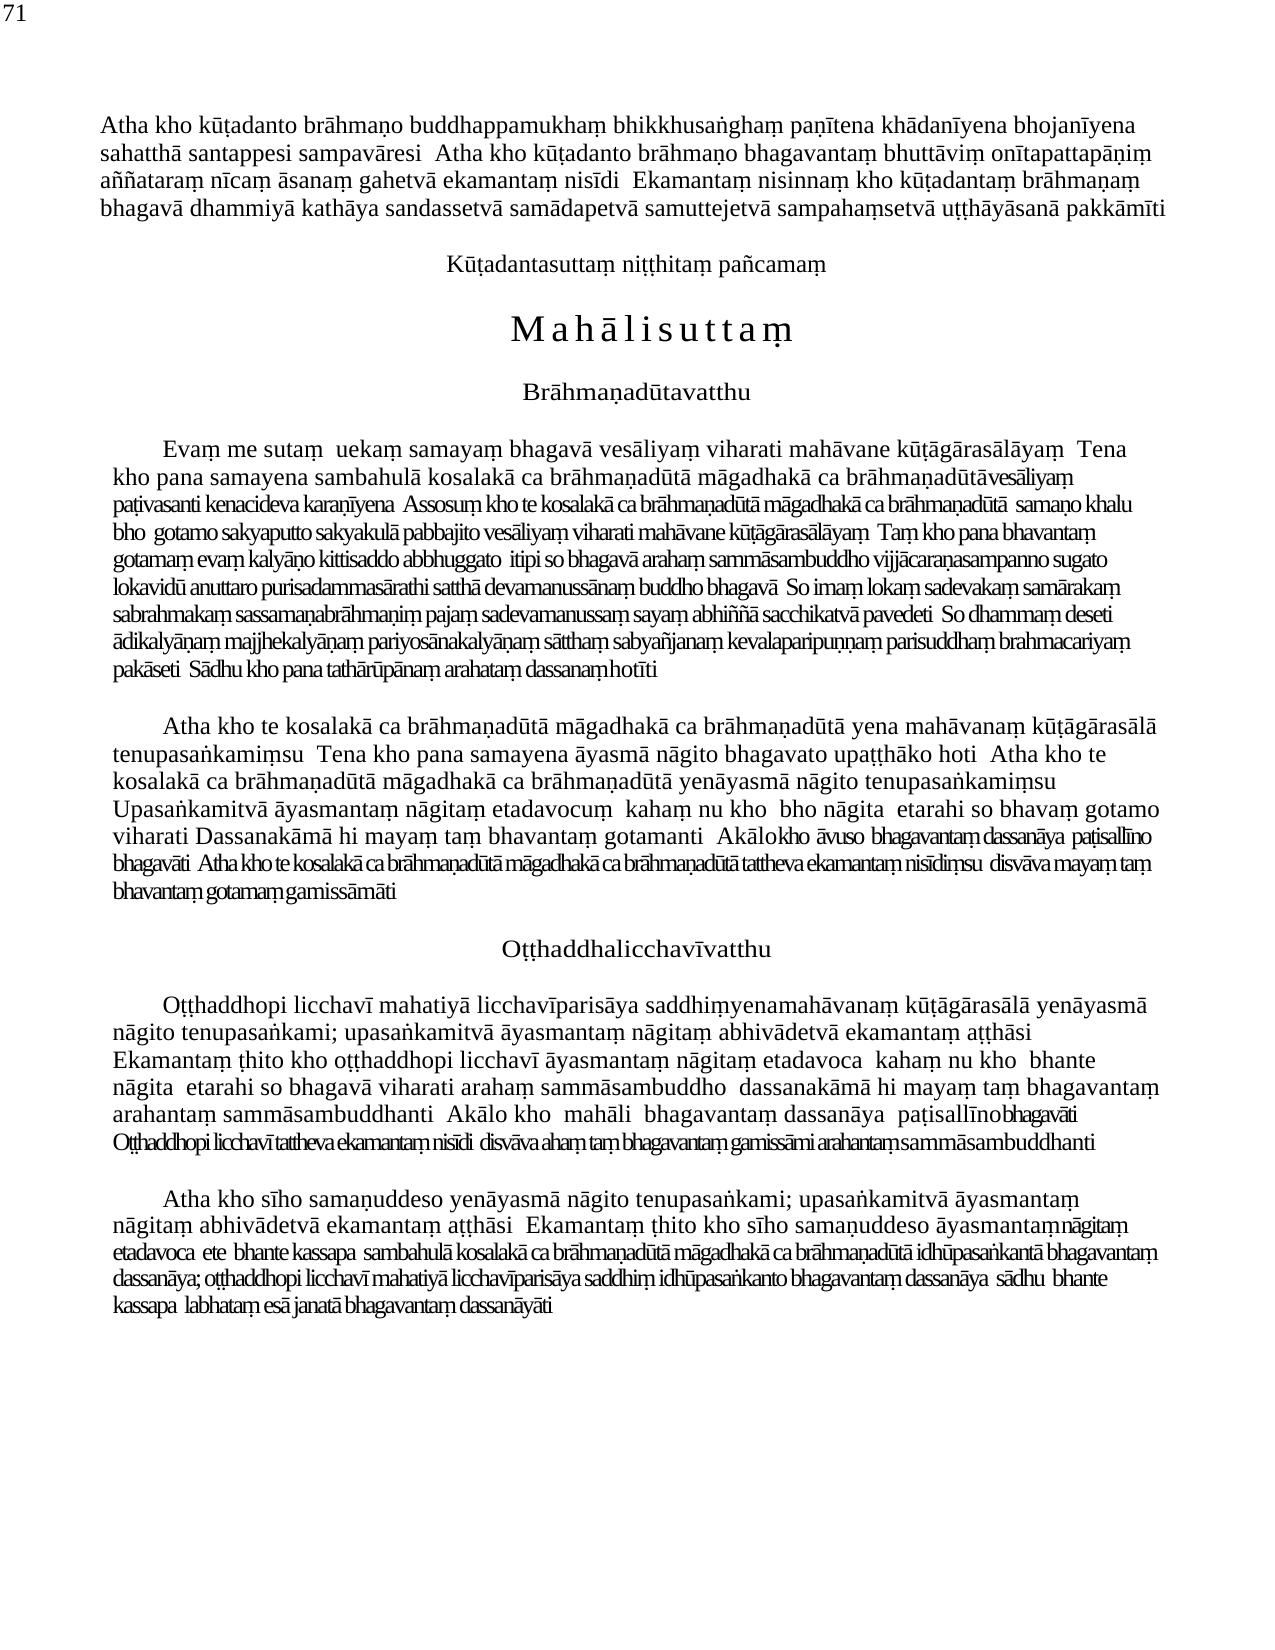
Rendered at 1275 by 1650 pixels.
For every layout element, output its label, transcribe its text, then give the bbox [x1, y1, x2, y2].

list Atha kho sīho samaṇuddeso yenāyasmā nāgito tenupasaṅkami; upasaṅkamitvā āyasmantaṃ nāgitaṃ abhivādetvā ekamantaṃ aṭṭhāsi Ekamantaṃ ṭhito kho sīho samaṇuddeso āyasmantaṃnāgitaṃ etadavoca ete bhante kassapa sambahulā kosalakā ca brāhmaṇadūtā māgadhakā ca brāhmaṇadūtā idhūpasaṅkantā bhagavantaṃ dassanāya; oṭṭhaddhopi licchavī mahatiyā licchavīparisāya saddhiṃ idhūpasaṅkanto bhagavantaṃ dassanāya sādhu bhante kassapa labhataṃ esā janatā bhagavantaṃ dassanāyāti [112, 1187, 1162, 1319]
list Atha kho te kosalakā ca brāhmaṇadūtā māgadhakā ca brāhmaṇadūtā yena mahāvanaṃ kūṭāgārasālā tenupasaṅkamiṃsu Tena kho pana samayena āyasmā nāgito bhagavato upaṭṭhāko hoti Atha kho te kosalakā ca brāhmaṇadūtā māgadhakā ca brāhmaṇadūtā yenāyasmā nāgito tenupasaṅkamiṃsu Upasaṅkamitvā āyasmantaṃ nāgitaṃ etadavocuṃ kahaṃ nu kho bho nāgita etarahi so bhavaṃ gotamo viharati Dassanakāmā hi mayaṃ taṃ bhavantaṃ gotamanti Akālokho āvuso bhagavantaṃ dassanāya paṭisallīno bhagavāti Atha kho te kosalakā ca brāhmaṇadūtā māgadhakā ca brāhmaṇadūtā tattheva ekamantaṃ nisīdiṃsu disvāva mayaṃ taṃ bhavantaṃ gotamaṃgamissāmāti [112, 713, 1162, 905]
text Brāhmaṇadūtavatthu [100, 377, 1173, 406]
text Oṭṭhaddhalicchavīvatthu [100, 934, 1173, 963]
list Oṭṭhaddhopi licchavī mahatiyā licchavīparisāya saddhiṃyenamahāvanaṃ kūṭāgārasālā yenāyasmā nāgito tenupasaṅkami; upasaṅkamitvā āyasmantaṃ nāgitaṃ abhivādetvā ekamantaṃ aṭṭhāsi Ekamantaṃ ṭhito kho oṭṭhaddhopi licchavī āyasmantaṃ nāgitaṃ etadavoca kahaṃ nu kho bhante nāgita etarahi so bhagavā viharati arahaṃ sammāsambuddho dassanakāmā hi mayaṃ taṃ bhagavantaṃ arahantaṃ sammāsambuddhanti Akālo kho mahāli bhagavantaṃ dassanāya paṭisallīnobhagavāti Oṭṭhaddhopi licchavī tattheva ekamantaṃ nisīdi disvāva ahaṃ taṃ bhagavantaṃ gamissāmi arahantaṃsammāsambuddhanti [112, 991, 1162, 1156]
subtitle Mahālisuttaṃ [490, 306, 1173, 349]
text Atha kho kūṭadanto brāhmaṇo buddhappamukhaṃ bhikkhusaṅghaṃ paṇītena khādanīyena bhojanīyena sahatthā santappesi sampavāresi Atha kho kūṭadanto brāhmaṇo bhagavantaṃ bhuttāviṃ onītapattapāṇiṃ aññataraṃ nīcaṃ āsanaṃ gahetvā ekamantaṃ nisīdi Ekamantaṃ nisinnaṃ kho kūṭadantaṃ brāhmaṇaṃ bhagavā dhammiyā kathāya sandassetvā samādapetvā samuttejetvā sampahaṃsetvā uṭṭhāyāsanā pakkāmīti [100, 112, 1173, 221]
list Evaṃ me sutaṃ uekaṃ samayaṃ bhagavā vesāliyaṃ viharati mahāvane kūṭāgārasālāyaṃ Tena kho pana samayena sambahulā kosalakā ca brāhmaṇadūtā māgadhakā ca brāhmaṇadūtāvesāliyaṃ paṭivasanti kenacideva karaṇīyena Assosuṃ kho te kosalakā ca brāhmaṇadūtā māgadhakā ca brāhmaṇadūtā samaṇo khalu bho gotamo sakyaputto sakyakulā pabbajito vesāliyaṃ viharati mahāvane kūṭāgārasālāyaṃ Taṃ kho pana bhavantaṃ gotamaṃ evaṃ kalyāṇo kittisaddo abbhuggato itipi so bhagavā arahaṃ sammāsambuddho vijjācaraṇasampanno sugato lokavidū anuttaro purisadammasārathi satthā devamanussānaṃ buddho bhagavā So imaṃ lokaṃ sadevakaṃ samārakaṃ sabrahmakaṃ sassamaṇabrāhmaṇiṃ pajaṃ sadevamanussaṃ sayaṃ abhiññā sacchikatvā pavedeti So dhammaṃ deseti ādikalyāṇaṃ majjhekalyāṇaṃ pariyosānakalyāṇaṃ sātthaṃ sabyañjanaṃ kevalaparipuṇṇaṃ parisuddhaṃ brahmacariyaṃ pakāseti Sādhu kho pana tathārūpānaṃ arahataṃ dassanaṃhotīti [112, 436, 1162, 683]
text Kūṭadantasuttaṃ niṭṭhitaṃ pañcamaṃ [100, 249, 1173, 278]
